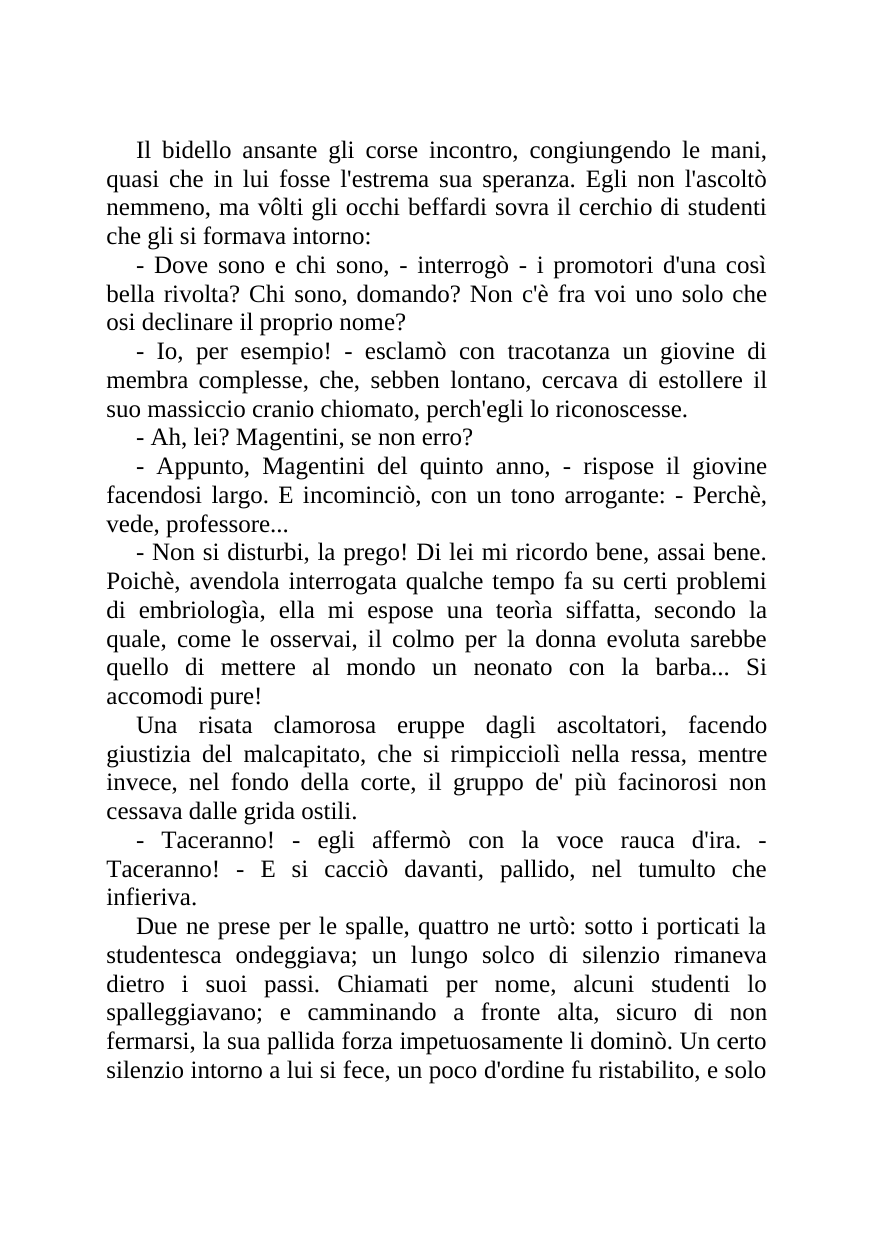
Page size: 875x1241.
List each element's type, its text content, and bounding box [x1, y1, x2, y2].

text - Ah, lei? Magentini, se non erro? [106, 422, 768, 451]
text Una risata clamorosa eruppe dagli ascoltatori, facendo giustizia del malcapitato, che si rimpicciolì nella ressa, mentre invece, nel fondo della corte, il gruppo de' più facinorosi non cessava dalle grida ostili. [106, 710, 768, 825]
text - Taceranno! - egli affermò con la voce rauca d'ira. - Taceranno! - E si cacciò davanti, pallido, nel tumulto che infieriva. [106, 825, 768, 911]
text Due ne prese per le spalle, quattro ne urtò: sotto i porticati la studentesca ondeggiava; un lungo solco di silenzio rimaneva dietro i suoi passi. Chiamati per nome, alcuni studenti lo spalleggiavano; e camminando a fronte alta, sicuro di non fermarsi, la sua pallida forza impetuosamente li dominò. Un certo silenzio intorno a lui si fece, un poco d'ordine fu ristabilito, e solo [106, 911, 768, 1084]
text Il bidello ansante gli corse incontro, congiungendo le mani, quasi che in lui fosse l'estrema sua speranza. Egli non l'ascoltò nemmeno, ma vôlti gli occhi beffardi sovra il cerchio di studenti che gli si formava intorno: [106, 135, 768, 250]
text - Io, per esempio! - esclamò con tracotanza un giovine di membra complesse, che, sebben lontano, cercava di estollere il suo massiccio cranio chiomato, perch'egli lo riconoscesse. [106, 336, 768, 422]
text - Dove sono e chi sono, - interrogò - i promotori d'una così bella rivolta? Chi sono, domando? Non c'è fra voi uno solo che osi declinare il proprio nome? [106, 250, 768, 336]
text - Appunto, Magentini del quinto anno, - rispose il giovine facendosi largo. E incominciò, con un tono arrogante: - Perchè, vede, professore... [106, 451, 768, 537]
text - Non si disturbi, la prego! Di lei mi ricordo bene, assai bene. Poichè, avendola interrogata qualche tempo fa su certi problemi di embriologìa, ella mi espose una teorìa siffatta, secondo la quale, come le osservai, il colmo per la donna evoluta sarebbe quello di mettere al mondo un neonato con la barba... Si accomodi pure! [106, 537, 768, 710]
